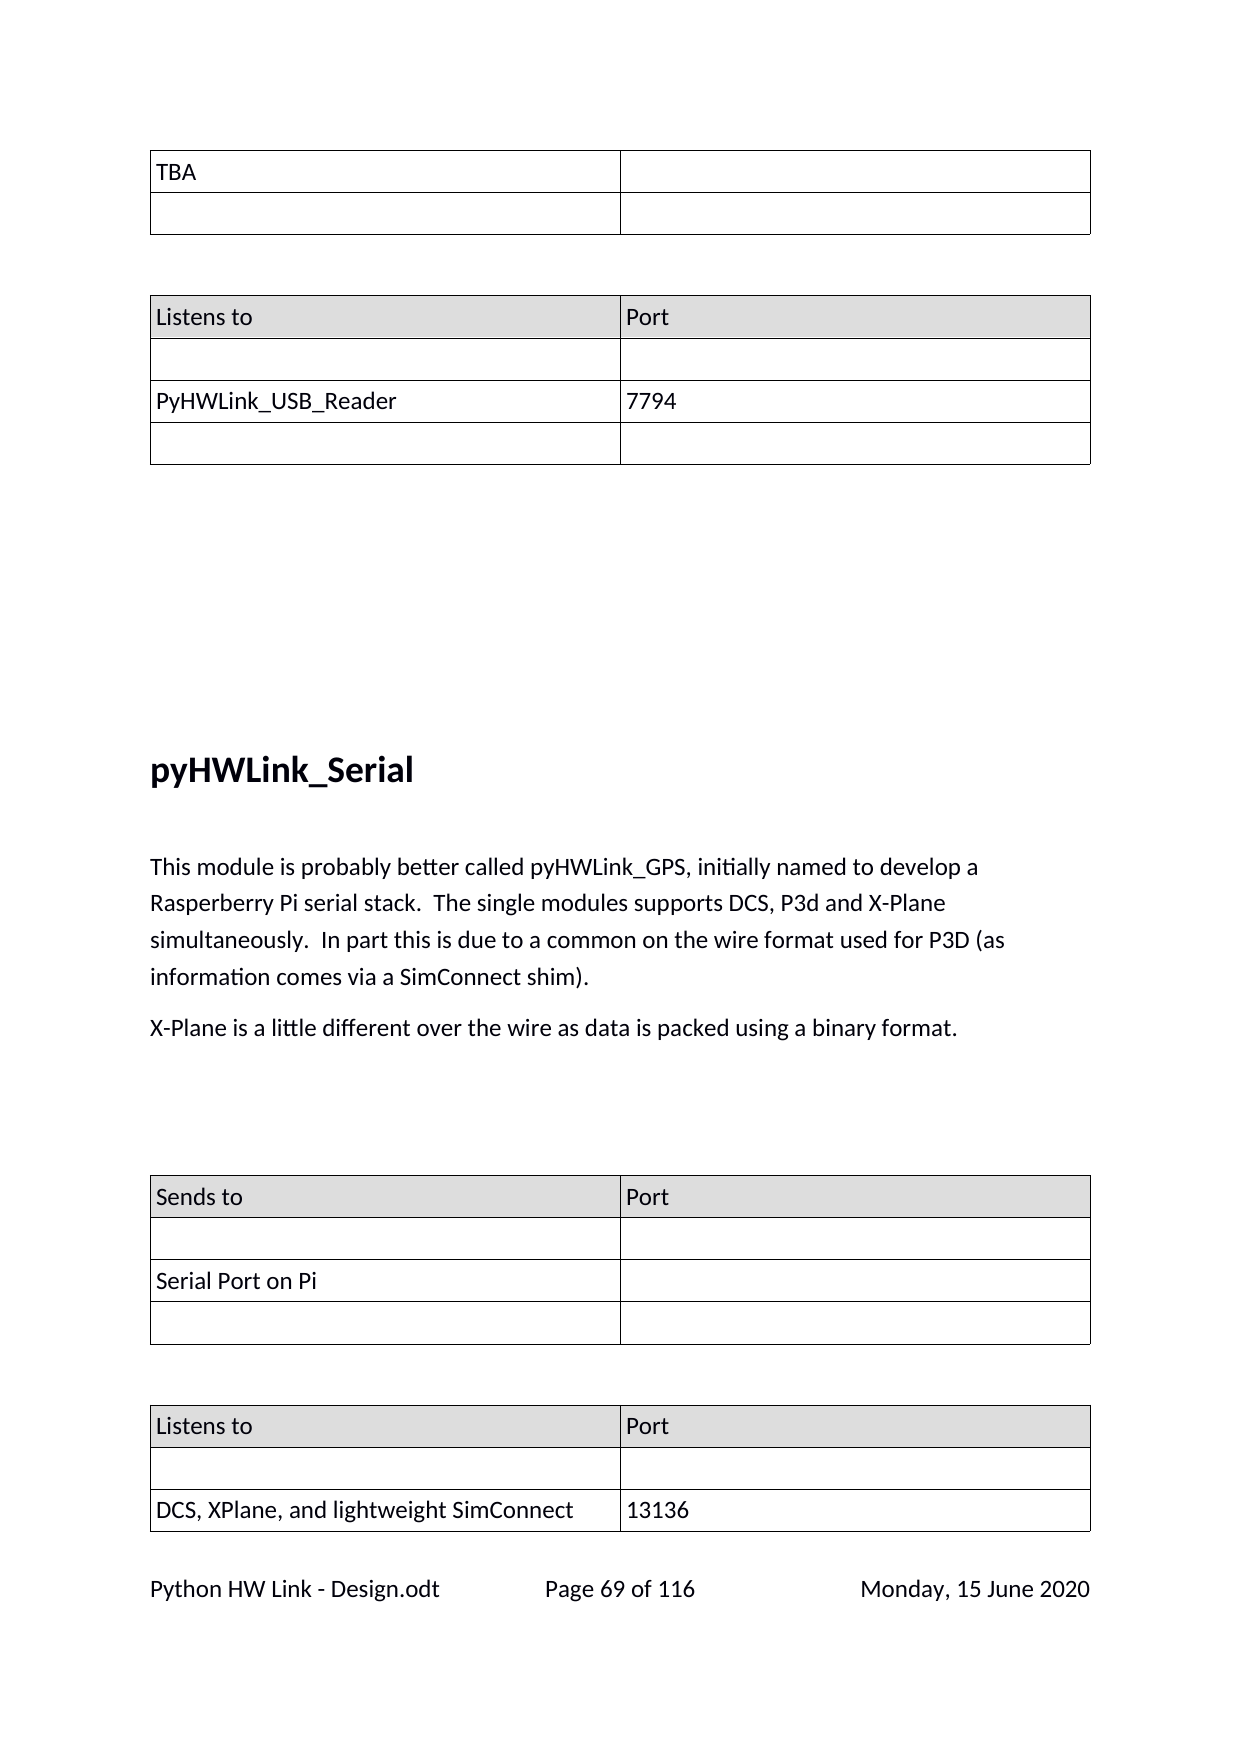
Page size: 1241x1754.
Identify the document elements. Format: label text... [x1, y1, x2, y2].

table_cell 7794 [621, 381, 1090, 422]
table_cell [151, 1448, 620, 1489]
table_header Port [621, 1176, 1090, 1217]
subtitle pyHWLink_Serial [150, 746, 1090, 791]
table_cell PyHWLink_USB_Reader [151, 381, 620, 422]
table_header Listens to [151, 296, 620, 337]
table_header Listens to [151, 1406, 620, 1447]
table_cell [151, 1218, 620, 1259]
table_cell [151, 193, 620, 234]
text X-Plane is a little different over the wire as data is packed using a binary format. [150, 1012, 1090, 1042]
table_cell TBA [151, 151, 620, 192]
table_cell [621, 339, 1090, 379]
text This module is probably better called pyHWLink_GPS, initially named to develop a Rasperberry Pi serial stack. The single modules supports DCS, P3d and X-Plane simultaneously. In part this is due to a common on the wire format used for P3D (as information comes via a SimConnect shim). [150, 851, 1090, 991]
table_header Port [621, 1406, 1090, 1447]
table_cell [621, 193, 1090, 234]
table_cell Serial Port on Pi [151, 1260, 620, 1301]
table_cell [151, 423, 620, 464]
table_cell 13136 [621, 1490, 1090, 1531]
table_header Sends to [151, 1176, 620, 1217]
table_cell DCS, XPlane, and lightweight SimConnect [151, 1490, 620, 1531]
table_cell [621, 1448, 1090, 1489]
table_cell [151, 339, 620, 379]
table_cell [151, 1302, 620, 1343]
table_cell [621, 1260, 1090, 1301]
table_cell [621, 423, 1090, 464]
table_cell [621, 1218, 1090, 1259]
table_header Port [621, 296, 1090, 337]
table_cell [621, 151, 1090, 192]
table_cell [621, 1302, 1090, 1343]
